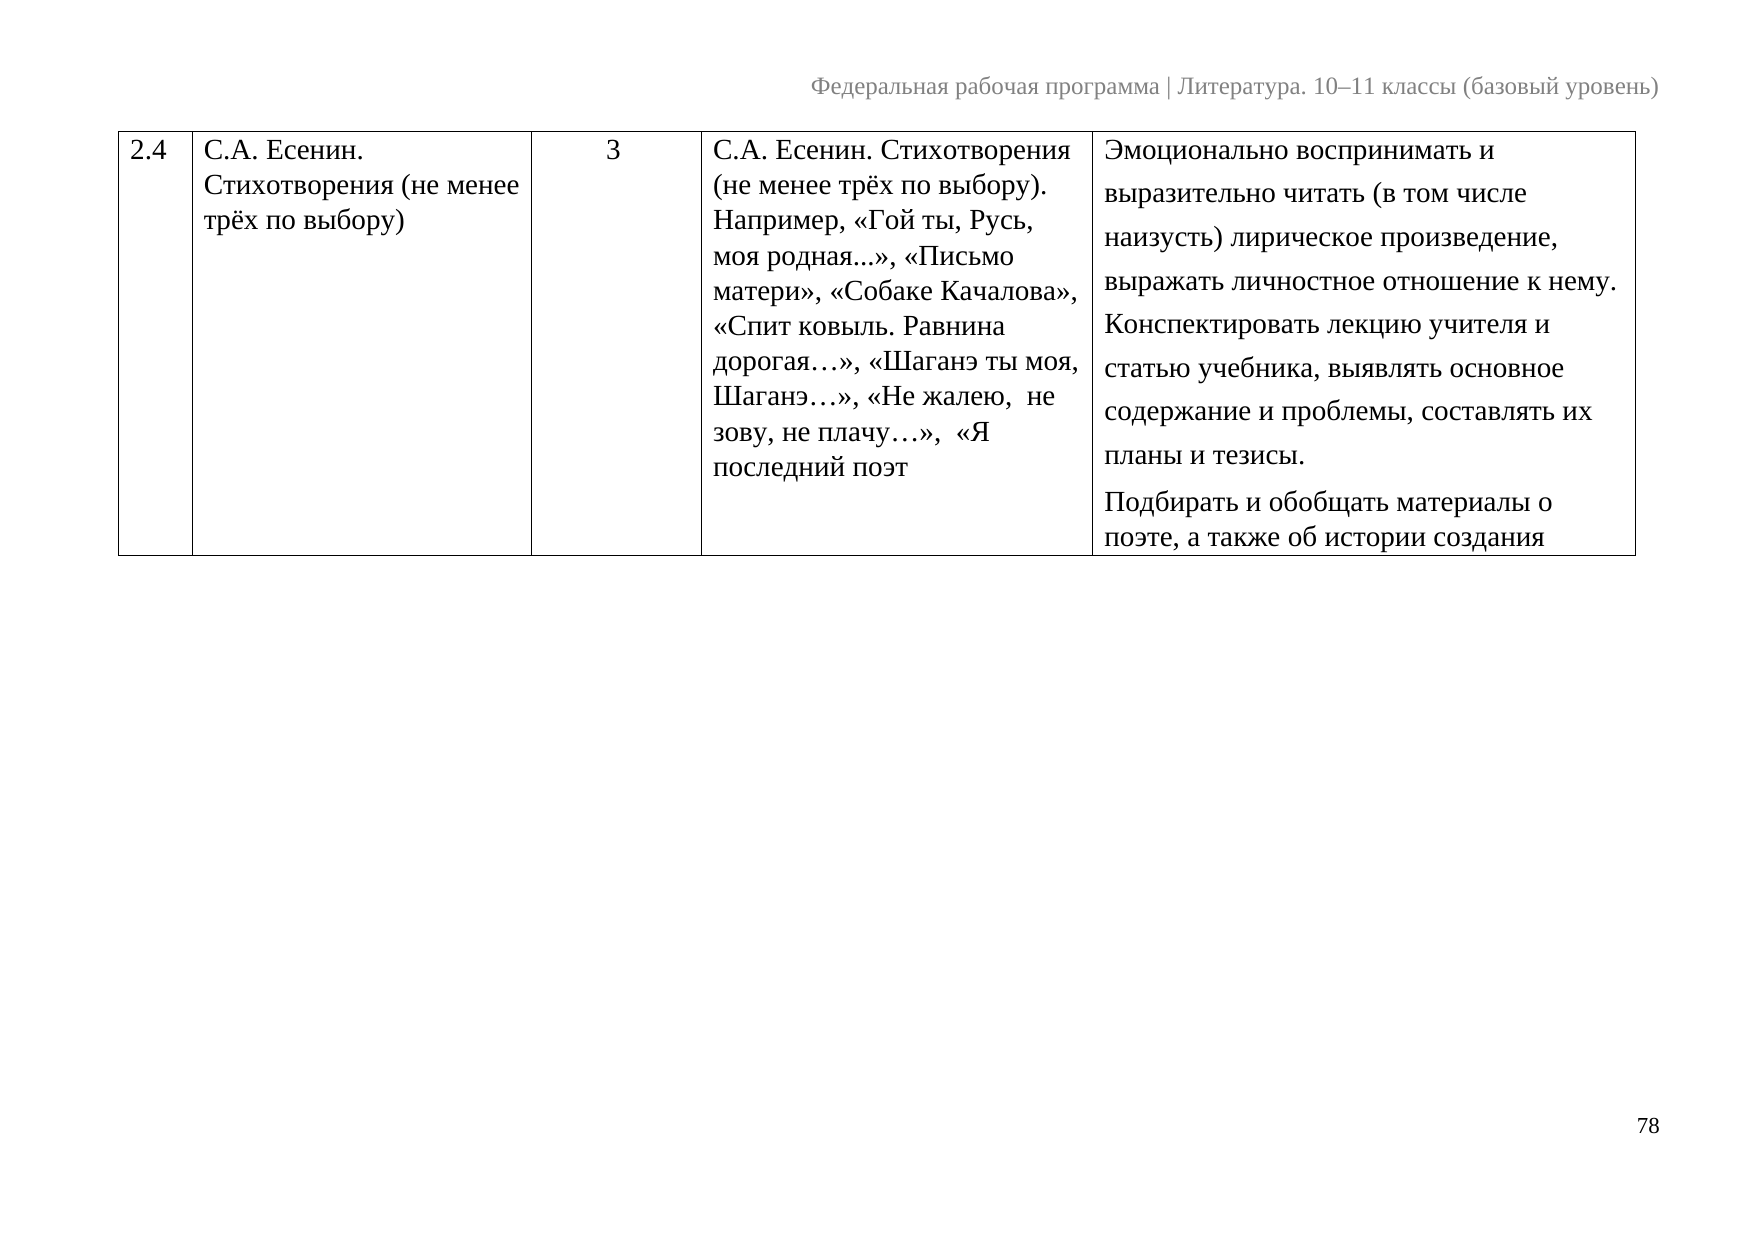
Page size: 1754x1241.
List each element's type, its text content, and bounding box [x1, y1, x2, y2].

table_cell Эмоционально воспринимать и выразительно читать (в том числе наизусть) лирическое произведение, выражать личностное отношение к нему. Конспектировать лекцию учителя и статью учебника, выявлять основное содержание и проблемы, составлять их планы и тезисы. Подбирать и обобщать материалы о поэте, а также об истории создания [1093, 132, 1635, 555]
table_cell С.А. Есенин. Стихотворения (не менее трёх по выбору) [193, 132, 531, 555]
table_cell 3 [532, 132, 701, 555]
table_cell 2.4 [119, 132, 192, 555]
table_cell С.А. Есенин. Стихотворения (не менее трёх по выбору). Например, «Гой ты, Русь, моя родная...», «Письмо матери», «Собаке Качалова», «Спит ковыль. Равнина дорогая…», «Шаганэ ты моя, Шаганэ…», «Не жалею, не зову, не плачу…», «Я последний поэт [702, 132, 1092, 555]
